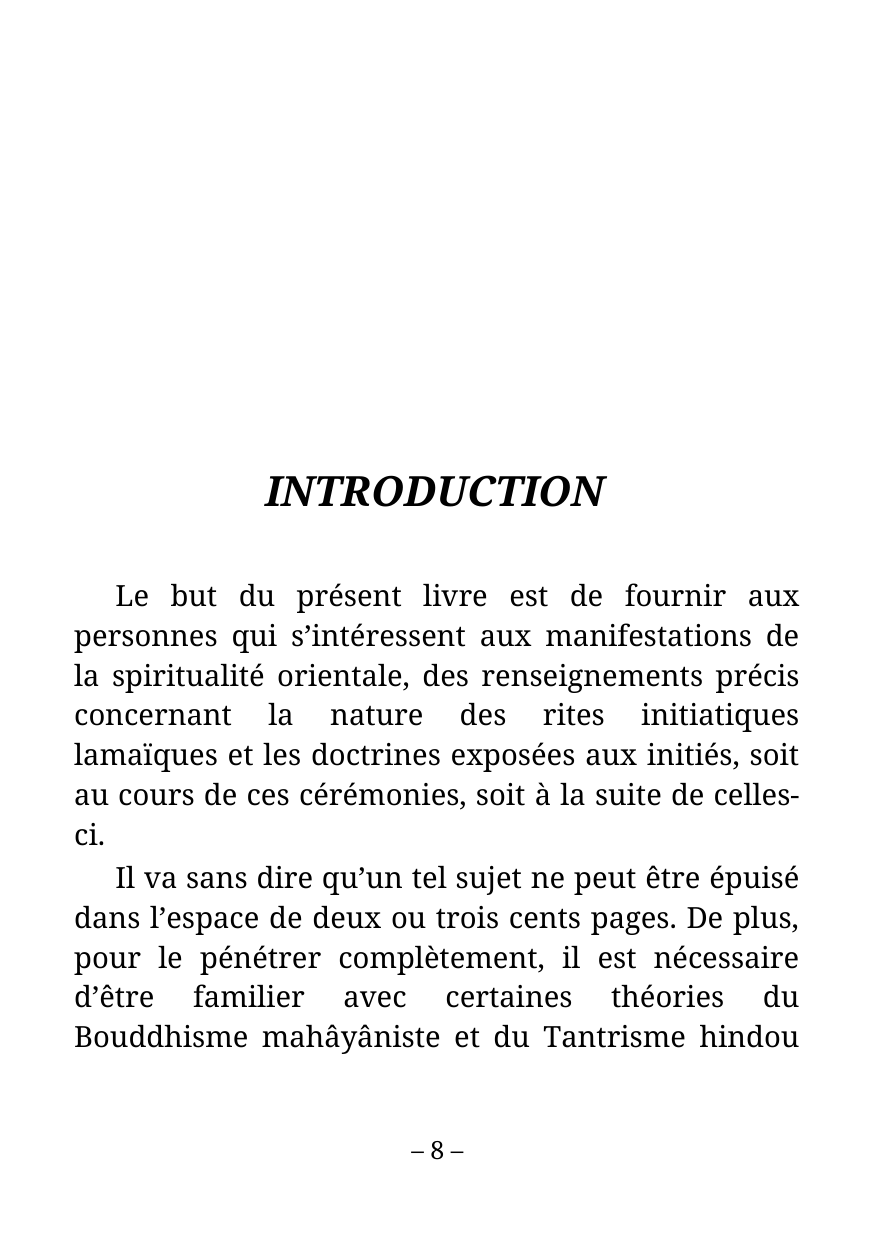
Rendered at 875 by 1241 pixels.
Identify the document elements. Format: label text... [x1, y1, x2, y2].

subtitle INTRODUCTION [74, 461, 800, 518]
text Il va sans dire qu’un tel sujet ne peut être épuisé dans l’espace de deux ou trois cents pages. De plus, pour le pénétrer complètement, il est nécessaire d’être familier avec certaines théories du Bouddhisme mahâyâniste et du Tantrisme hindou [74, 858, 800, 1056]
text Le but du présent livre est de fournir aux personnes qui s’intéressent aux manifestations de la spiritualité orientale, des renseignements précis concernant la nature des rites initiatiques lamaïques et les doctrines exposées aux initiés, soit au cours de ces cérémonies, soit à la suite de celles-ci. [74, 576, 800, 853]
